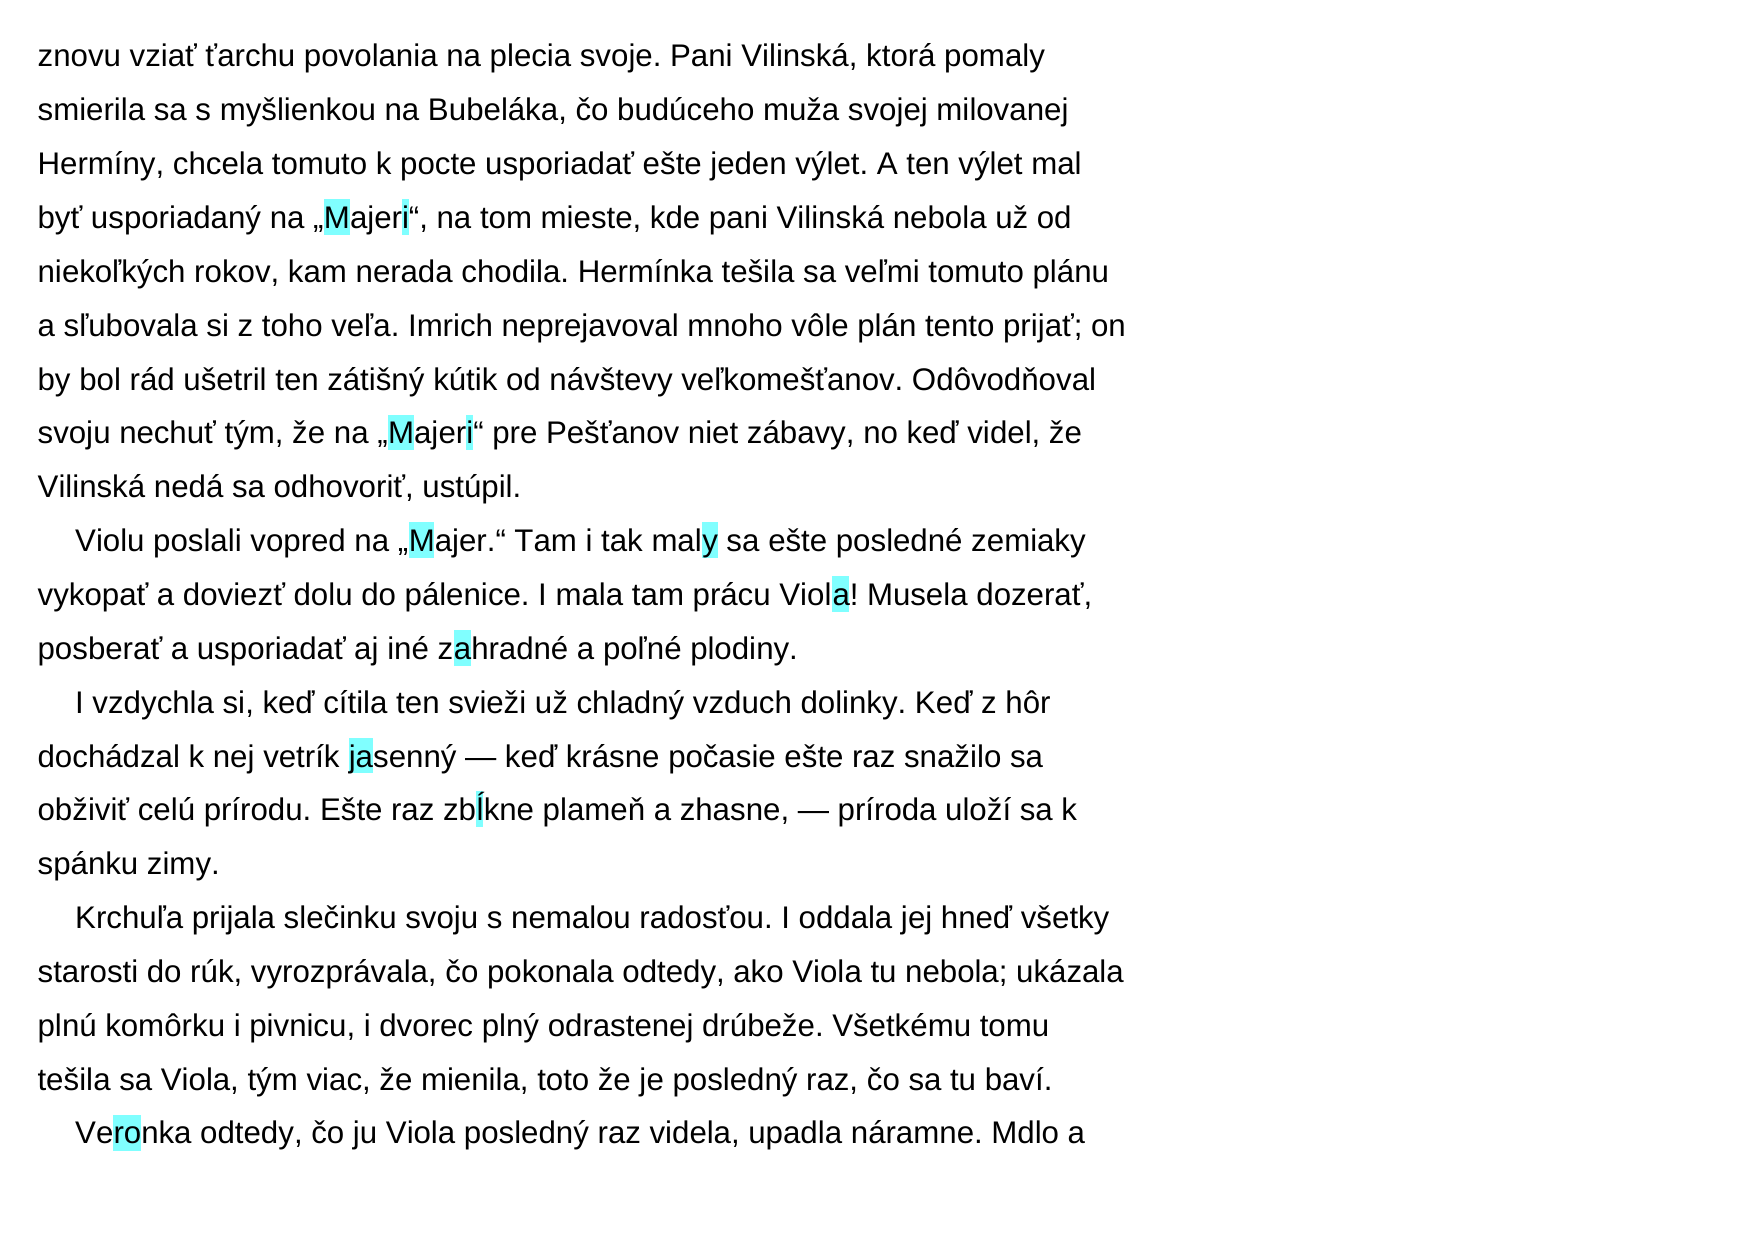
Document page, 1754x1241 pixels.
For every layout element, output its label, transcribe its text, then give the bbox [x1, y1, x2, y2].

text Krchuľa prijala slečinku svoju s nemalou radosťou. I oddala jej hneď všetky starosti do rúk, vyrozprávala, čo pokonala odtedy, ako Viola tu nebola; ukázala plnú komôrku i pivnicu, i dvorec plný odrastenej drúbeže. Všetkému tomu tešila sa Viola, tým viac, že mienila, toto že je posledný raz, čo sa tu baví. [37, 899, 1130, 1097]
text znovu vziať ťarchu povolania na plecia svoje. Pani Vilinská, ktorá pomaly smierila sa s myšlienkou na Bubeláka, čo budúceho muža svojej milovanej Hermíny, chcela tomuto k pocte usporiadať ešte jeden výlet. A ten výlet mal byť usporiadaný na „Majeri“, na tom mieste, kde pani Vilinská nebola už od niekoľkých rokov, kam nerada chodila. Hermínka tešila sa veľmi tomuto plánu a sľubovala si z toho veľa. Imrich neprejavoval mnoho vôle plán tento prijať; on by bol rád ušetril ten zátišný kútik od návštevy veľkomešťanov. Odôvodňoval svoju nechuť tým, že na „Majeri“ pre Pešťanov niet zábavy, no keď videl, že Vilinská nedá sa odhovoriť, ustúpil. [37, 37, 1130, 504]
text Violu poslali vopred na „Majer.“ Tam i tak maly sa ešte posledné zemiaky vykopať a doviezť dolu do pálenice. I mala tam prácu Viola! Musela dozerať, posberať a usporiadať aj iné zahradné a poľné plodiny. [37, 522, 1130, 666]
text I vzdychla si, keď cítila ten svieži už chladný vzduch dolinky. Keď z hôr dochádzal k nej vetrík jasenný — keď krásne počasie ešte raz snažilo sa obživiť celú prírodu. Ešte raz zbĺkne plameň a zhasne, — príroda uloží sa k spánku zimy. [37, 684, 1130, 881]
text Veronka odtedy, čo ju Viola posledný raz videla, upadla náramne. Mdlo a [37, 1114, 1130, 1151]
